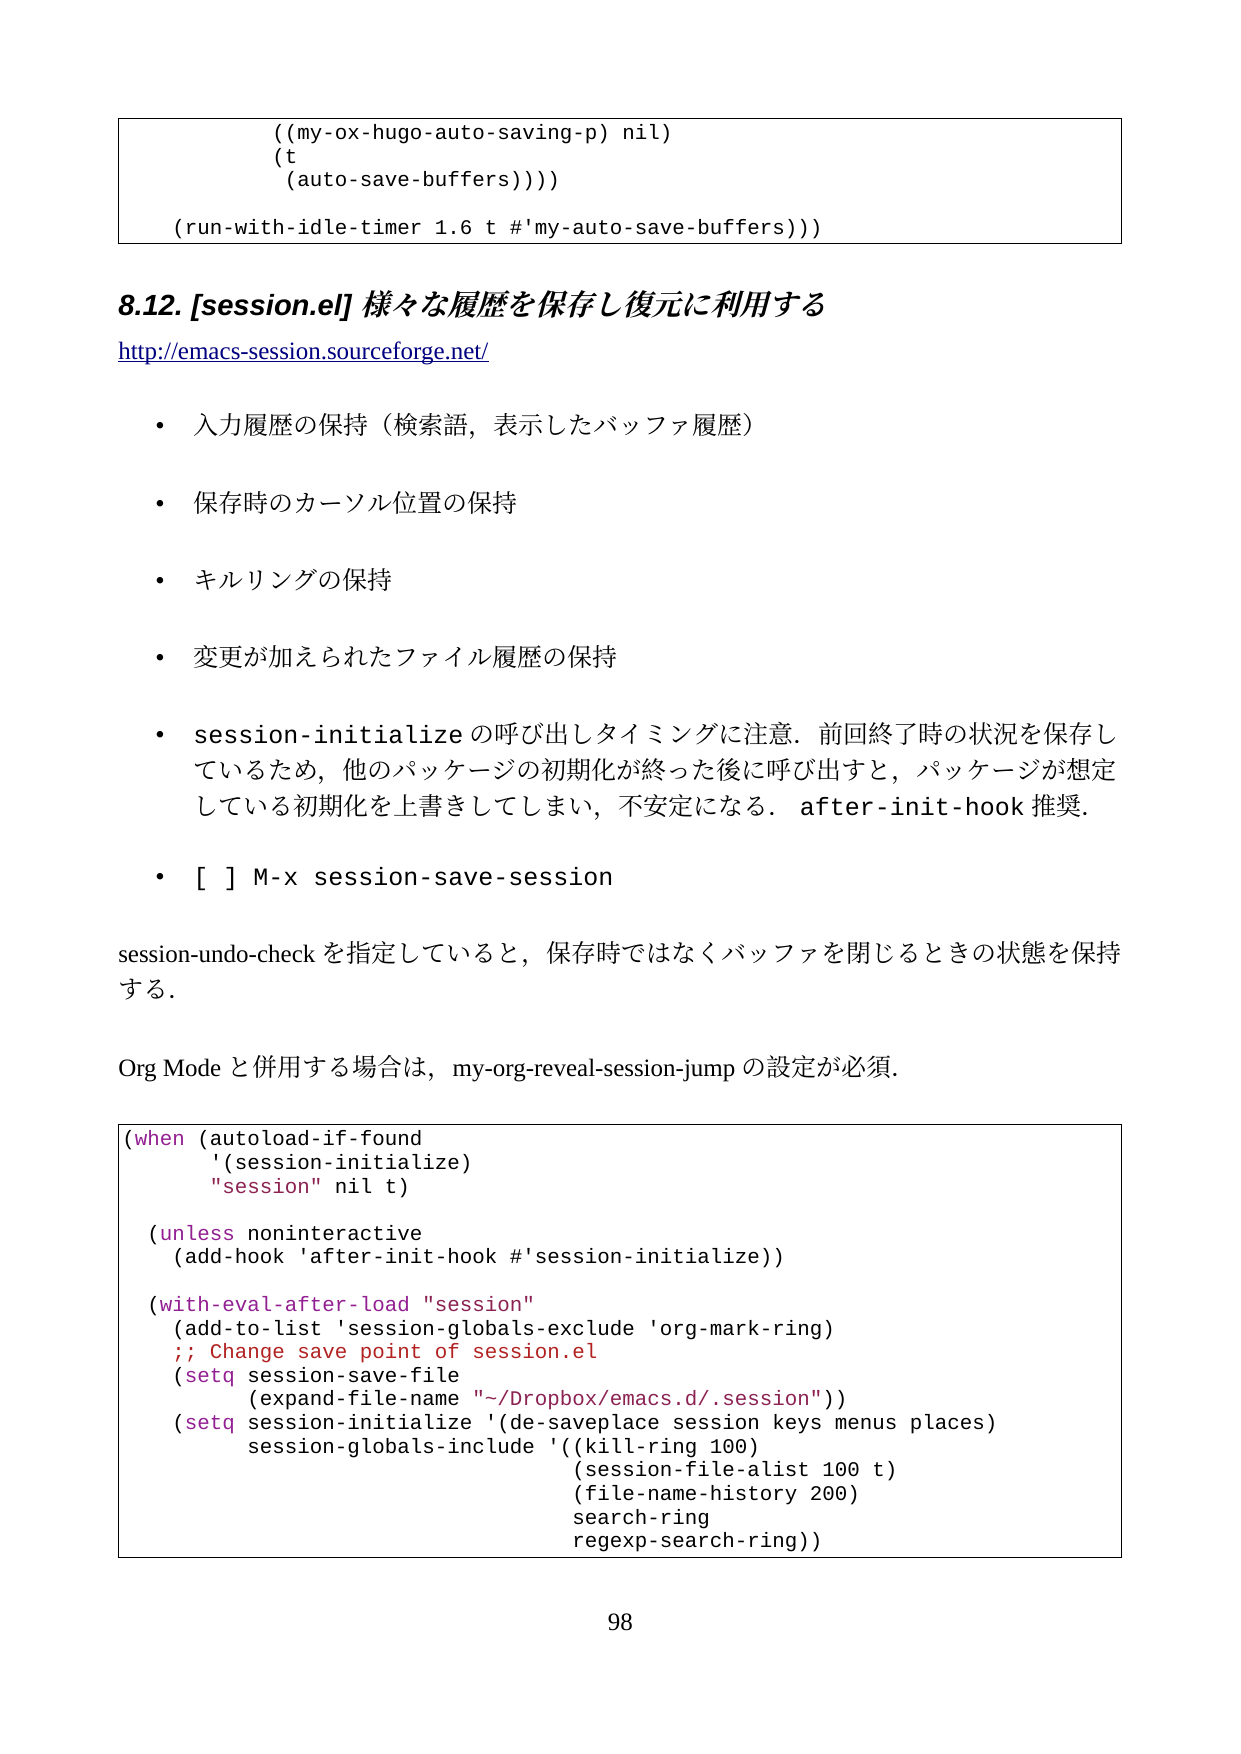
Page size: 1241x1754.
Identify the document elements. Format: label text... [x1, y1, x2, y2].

text (setq session-initialize '(de-saveplace session keys menus places) [119, 1408, 1121, 1432]
text (file-name-history 200) [119, 1479, 1121, 1503]
text session-globals-include '((kill-ring 100) [119, 1432, 1121, 1455]
text Org Mode と併用する場合は，my-org-reveal-session-jump の設定が必須． [118, 1047, 1122, 1112]
list 変更が加えられたファイル履歴の保持 [156, 638, 1122, 702]
text '(session-initialize) [119, 1148, 1121, 1172]
list 保存時のカーソル位置の保持 [156, 483, 1122, 548]
list [ ] M-x session-save-session [156, 864, 1122, 922]
list session-initialize の呼び出しタイミングに注意．前回終了時の状況を保存しているため，他のパッケージの初期化が終った後に呼び出すと，パッケージが想定している初期化を上書きしてしまい，不安定になる． after-init-hook 推奨． [156, 715, 1122, 852]
text (add-hook 'after-init-hook #'session-initialize)) [119, 1243, 1121, 1266]
text http://emacs-session.sourceforge.net/ [118, 336, 1122, 393]
text (session-file-alist 100 t) [119, 1455, 1121, 1479]
text search-ring [119, 1503, 1121, 1526]
text ((my-ox-hugo-auto-saving-p) nil) [119, 119, 1121, 142]
text regexp-search-ring)) [119, 1526, 1121, 1557]
text (t [119, 142, 1121, 165]
text (expand-file-name "~/Dropbox/emacs.d/.session")) [119, 1384, 1121, 1408]
list キルリングの保持 [156, 560, 1122, 625]
text (with-eval-after-load "session" [119, 1290, 1121, 1313]
text ;; Change save point of session.el [119, 1337, 1121, 1361]
text (add-to-list 'session-globals-exclude 'org-mark-ring) [119, 1313, 1121, 1337]
list 入力履歴の保持（検索語，表示したバッファ履歴） [156, 406, 1122, 471]
text (auto-save-buffers)))) [119, 165, 1121, 189]
subtitle [session.el] 様々な履歴を保存し復元に利用する [118, 282, 1122, 323]
text "session" nil t) [119, 1172, 1121, 1195]
text (when (autoload-if-found [119, 1125, 1121, 1148]
text session-undo-check を指定していると，保存時ではなくバッファを閉じるときの状態を保持する． [118, 934, 1122, 1035]
text (unless noninteractive [119, 1219, 1121, 1243]
text (run-with-idle-timer 1.6 t #'my-auto-save-buffers))) [119, 213, 1121, 243]
text (setq session-save-file [119, 1361, 1121, 1384]
